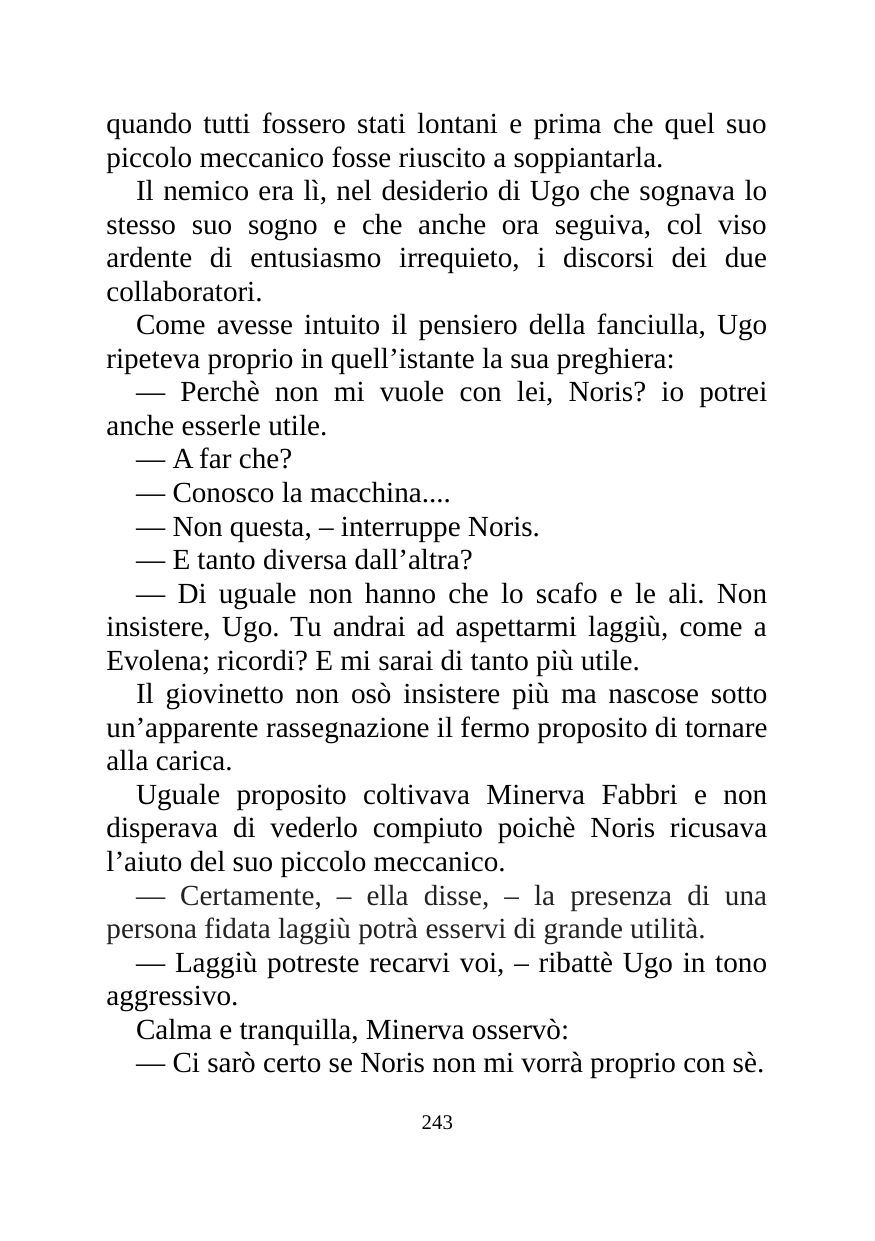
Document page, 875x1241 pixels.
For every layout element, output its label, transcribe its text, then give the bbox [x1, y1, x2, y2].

text — A far che? [106, 442, 768, 475]
text — Non questa, – interruppe Noris. [106, 509, 768, 542]
text — Ci sarò certo se Noris non mi vorrà proprio con sè. [106, 1045, 768, 1079]
text — Di uguale non hanno che lo scafo e le ali. Non insistere, Ugo. Tu andrai ad aspettarmi laggiù, come a Evolena; ricordi? E mi sarai di tanto più utile. [106, 576, 768, 676]
text — Laggiù potreste recarvi voi, – ribattè Ugo in tono aggressivo. [106, 945, 768, 1012]
text — Perchè non mi vuole con lei, Noris? io potrei anche esserle utile. [106, 374, 768, 442]
text Il nemico era lì, nel desiderio di Ugo che sognava lo stesso suo sogno e che anche ora seguiva, col viso ardente di entusiasmo irrequieto, i discorsi dei due collaboratori. [106, 173, 768, 307]
text Come avesse intuito il pensiero della fanciulla, Ugo ripeteva proprio in quell’istante la sua preghiera: [106, 307, 768, 374]
text quando tutti fossero stati lontani e prima che quel suo piccolo meccanico fosse riuscito a soppiantarla. [106, 106, 768, 173]
text Calma e tranquilla, Minerva osservò: [106, 1012, 768, 1045]
text — Conosco la macchina.... [106, 475, 768, 509]
text — E tanto diversa dall’altra? [106, 542, 768, 576]
text Il giovinetto non osò insistere più ma nascose sotto un’apparente rassegnazione il fermo proposito di tornare alla carica. [106, 676, 768, 777]
text — Certamente, – ella disse, – la presenza di una persona fidata laggiù potrà esservi di grande utilità. [106, 878, 768, 945]
text Uguale proposito coltivava Minerva Fabbri e non disperava di vederlo compiuto poichè Noris ricusava l’aiuto del suo piccolo meccanico. [106, 777, 768, 878]
